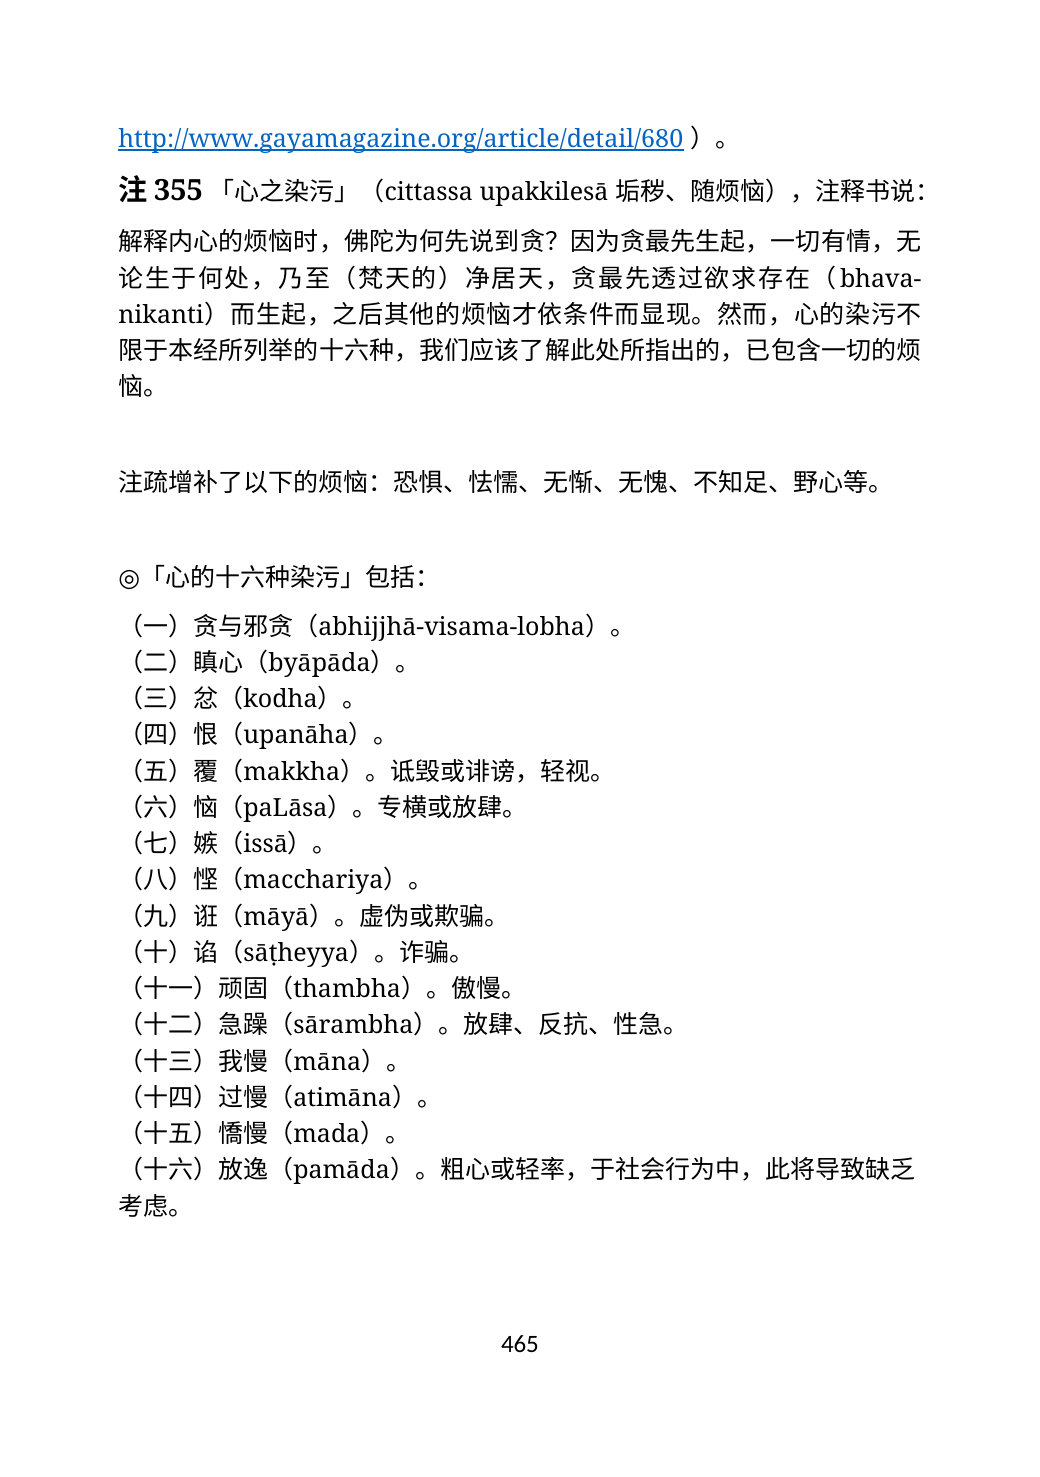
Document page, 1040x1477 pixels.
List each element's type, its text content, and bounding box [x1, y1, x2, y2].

text 注 355 「心之染污」（cittassa upakkilesā 垢秽、随烦恼），注释书说： [118, 167, 921, 209]
text ◎「心的十六种染污」包括： [118, 557, 921, 594]
text http://www.gayamagazine.org/article/detail/680 ）。 [118, 118, 921, 154]
text 注疏增补了以下的烦恼：恐惧、怯懦、无惭、无愧、不知足、野心等。 [118, 462, 921, 498]
text 解释内心的烦恼时，佛陀为何先说到贪？因为贪最先生起，一切有情，无论生于何处，乃至（梵天的）净居天，贪最先透过欲求存在（bhava-nikanti）而生起，之后其他的烦恼才依条件而显现。然而，心的染污不限于本经所列举的十六种，我们应该了解此处所指出的，已包含一切的烦恼。 [118, 222, 921, 403]
text （一）贪与邪贪（abhijjhā-visama-lobha）。 （二）瞋心（byāpāda）。 （三）忿（kodha）。 （四）恨（upanāha）。 （五）覆（makkha）。诋毁或诽谤，轻视。 （六）恼（paLāsa）。专横或放肆。 （七）嫉（issā）。 （八）悭（macchariya）。 （九）诳（māyā）。虚伪或欺骗。 （十）谄（sāṭheyya）。诈骗。 （十一）顽固（thambha）。傲慢。 （十二）急躁（sārambha）。放肆、反抗、性急。 （十三）我慢（māna）。 （十四）过慢（atimāna）。 （十五）憍慢（mada）。 （十六）放逸（pamāda）。粗心或轻率，于社会行为中，此将导致缺乏考虑。 [118, 606, 921, 1222]
